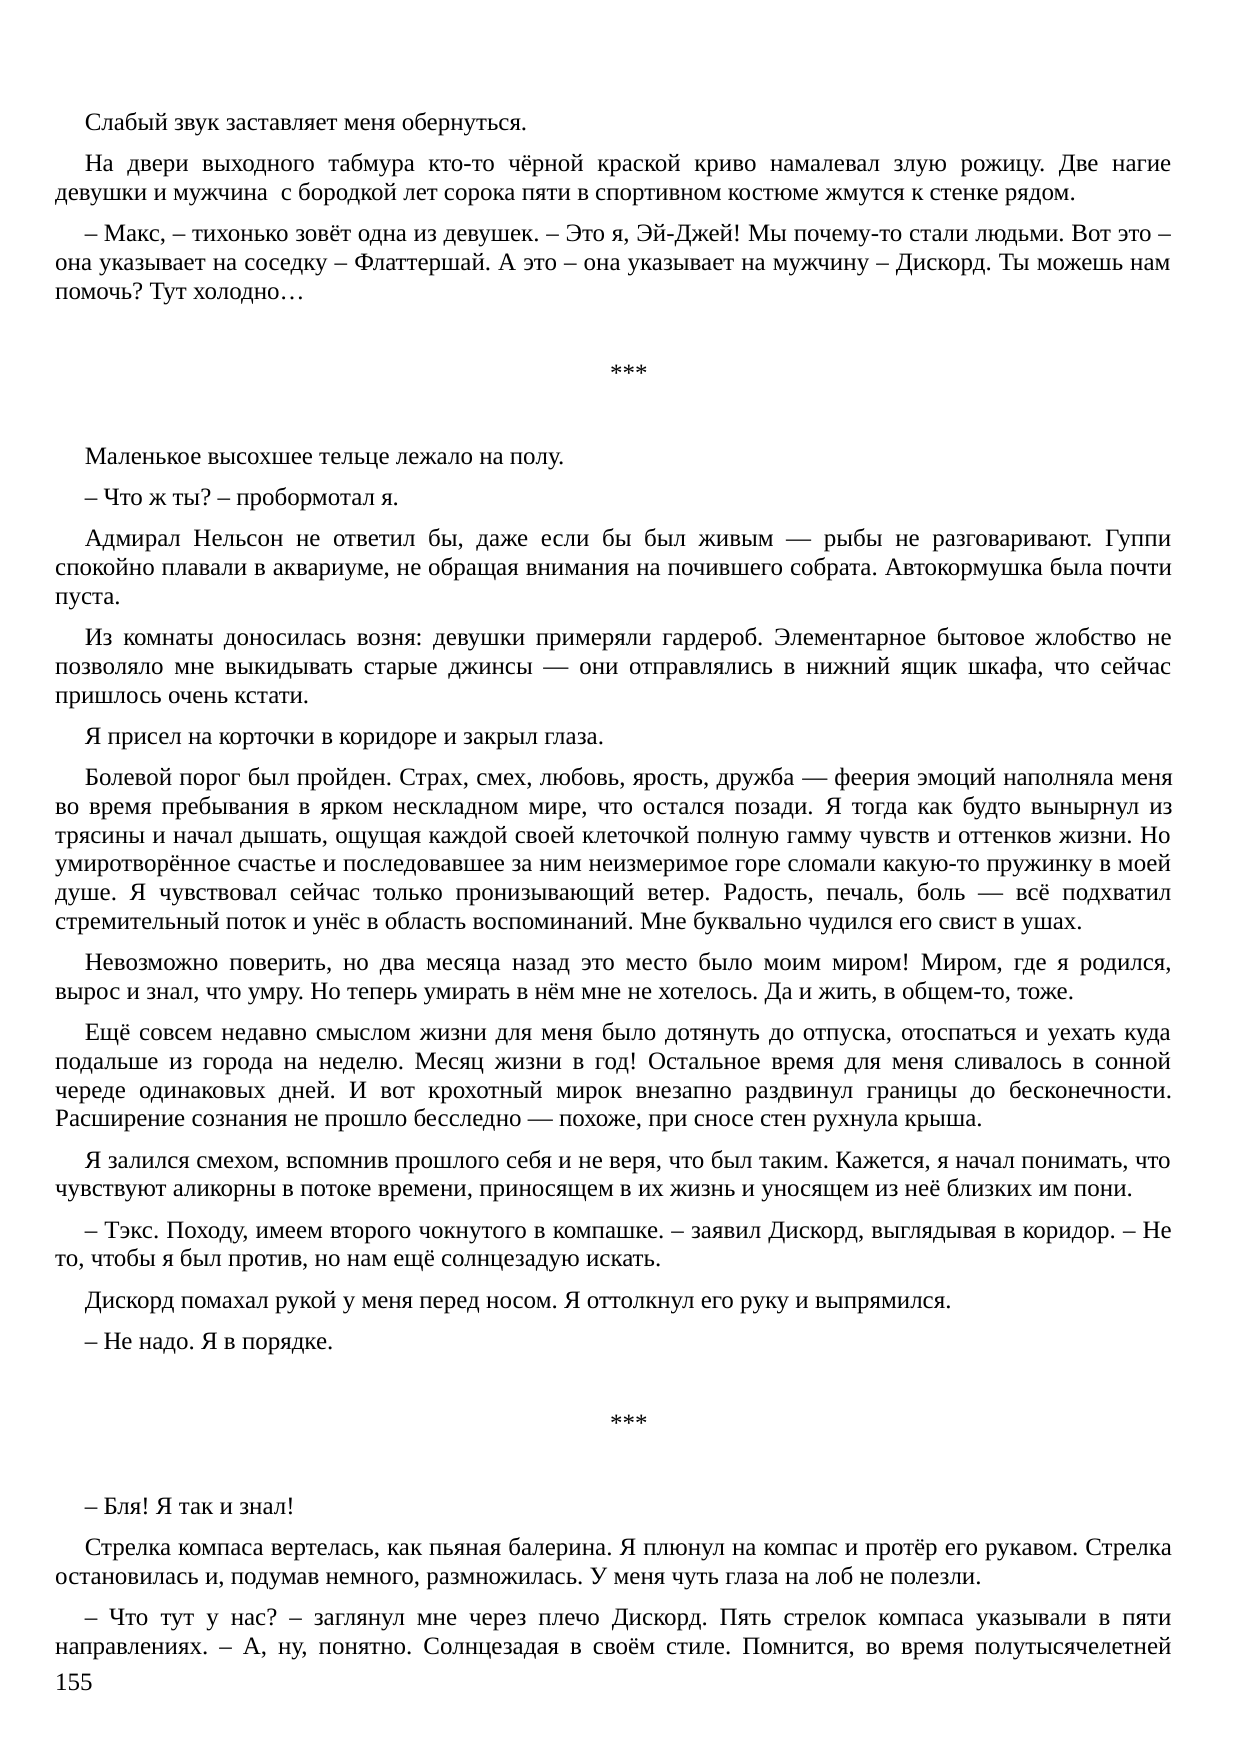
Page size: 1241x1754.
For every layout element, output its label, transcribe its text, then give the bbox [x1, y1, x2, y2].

text – Не надо. Я в порядке. [55, 1326, 1173, 1355]
text – Бля! Я так и знал! [55, 1491, 1173, 1520]
text – Макс, – тихонько зовёт одна из девушек. – Это я, Эй-Джей! Мы почему-то стали людьми. Вот это – она указывает на соседку – Флаттершай. А это – она указывает на мужчину – Дискорд. Ты можешь нам помочь? Тут холодно… [55, 218, 1173, 305]
text Маленькое высохшее тельце лежало на полу. [55, 441, 1173, 470]
text *** [55, 1408, 1173, 1437]
text – Тэкс. Походу, имеем второго чокнутого в компашке. – заявил Дискорд, выглядывая в коридор. – Не то, чтобы я был против, но нам ещё солнцезадую искать. [55, 1215, 1173, 1272]
text – Что ж ты? – пробормотал я. [55, 482, 1173, 511]
text Из комнаты доносилась возня: девушки примеряли гардероб. Элементарное бытовое жлобство не позволяло мне выкидывать старые джинсы — они отправлялись в нижний ящик шкафа, что сейчас пришлось очень кстати. [55, 622, 1173, 708]
text Слабый звук заставляет меня обернуться. [55, 107, 1173, 136]
text Болевой порог был пройден. Страх, смех, любовь, ярость, дружба — феерия эмоций наполняла меня во время пребывания в ярком нескладном мире, что остался позади. Я тогда как будто вынырнул из трясины и начал дышать, ощущая каждой своей клеточкой полную гамму чувств и оттенков жизни. Но умиротворённое счастье и последовавшее за ним неизмеримое горе сломали какую-то пружинку в моей душе. Я чувствовал сейчас только пронизывающий ветер. Радость, печаль, боль — всё подхватил стремительный поток и унёс в область воспоминаний. Мне буквально чудился его свист в ушах. [55, 762, 1173, 935]
text На двери выходного табмура кто-то чёрной краской криво намалевал злую рожицу. Две нагие девушки и мужчина с бородкой лет сорока пяти в спортивном костюме жмутся к стенке рядом. [55, 148, 1173, 206]
text *** [55, 358, 1173, 387]
text Дискорд помахал рукой у меня перед носом. Я оттолкнул его руку и выпрямился. [55, 1285, 1173, 1313]
text Я присел на корточки в коридоре и закрыл глаза. [55, 721, 1173, 750]
text Ещё совсем недавно смыслом жизни для меня было дотянуть до отпуска, отоспаться и уехать куда подальше из города на неделю. Месяц жизни в год! Остальное время для меня сливалось в сонной череде одинаковых дней. И вот крохотный мирок внезапно раздвинул границы до бесконечности. Расширение сознания не прошло бесследно — похоже, при сносе стен рухнула крыша. [55, 1017, 1173, 1132]
text Я залился смехом, вспомнив прошлого себя и не веря, что был таким. Кажется, я начал понимать, что чувствуют аликорны в потоке времени, приносящем в их жизнь и уносящем из неё близких им пони. [55, 1145, 1173, 1202]
text Стрелка компаса вертелась, как пьяная балерина. Я плюнул на компас и протёр его рукавом. Стрелка остановилась и, подумав немного, размножилась. У меня чуть глаза на лоб не полезли. [55, 1532, 1173, 1590]
text Невозможно поверить, но два месяца назад это место было моим миром! Миром, где я родился, вырос и знал, что умру. Но теперь умирать в нём мне не хотелось. Да и жить, в общем-то, тоже. [55, 947, 1173, 1005]
text – Что тут у нас? – заглянул мне через плечо Дискорд. Пять стрелок компаса указывали в пяти направлениях. – А, ну, понятно. Солнцезадая в своём стиле. Помнится, во время полутысячелетней [55, 1602, 1173, 1660]
text Адмирал Нельсон не ответил бы, даже если бы был живым — рыбы не разговаривают. Гуппи спокойно плавали в аквариуме, не обращая внимания на почившего собрата. Автокормушка была почти пуста. [55, 523, 1173, 610]
